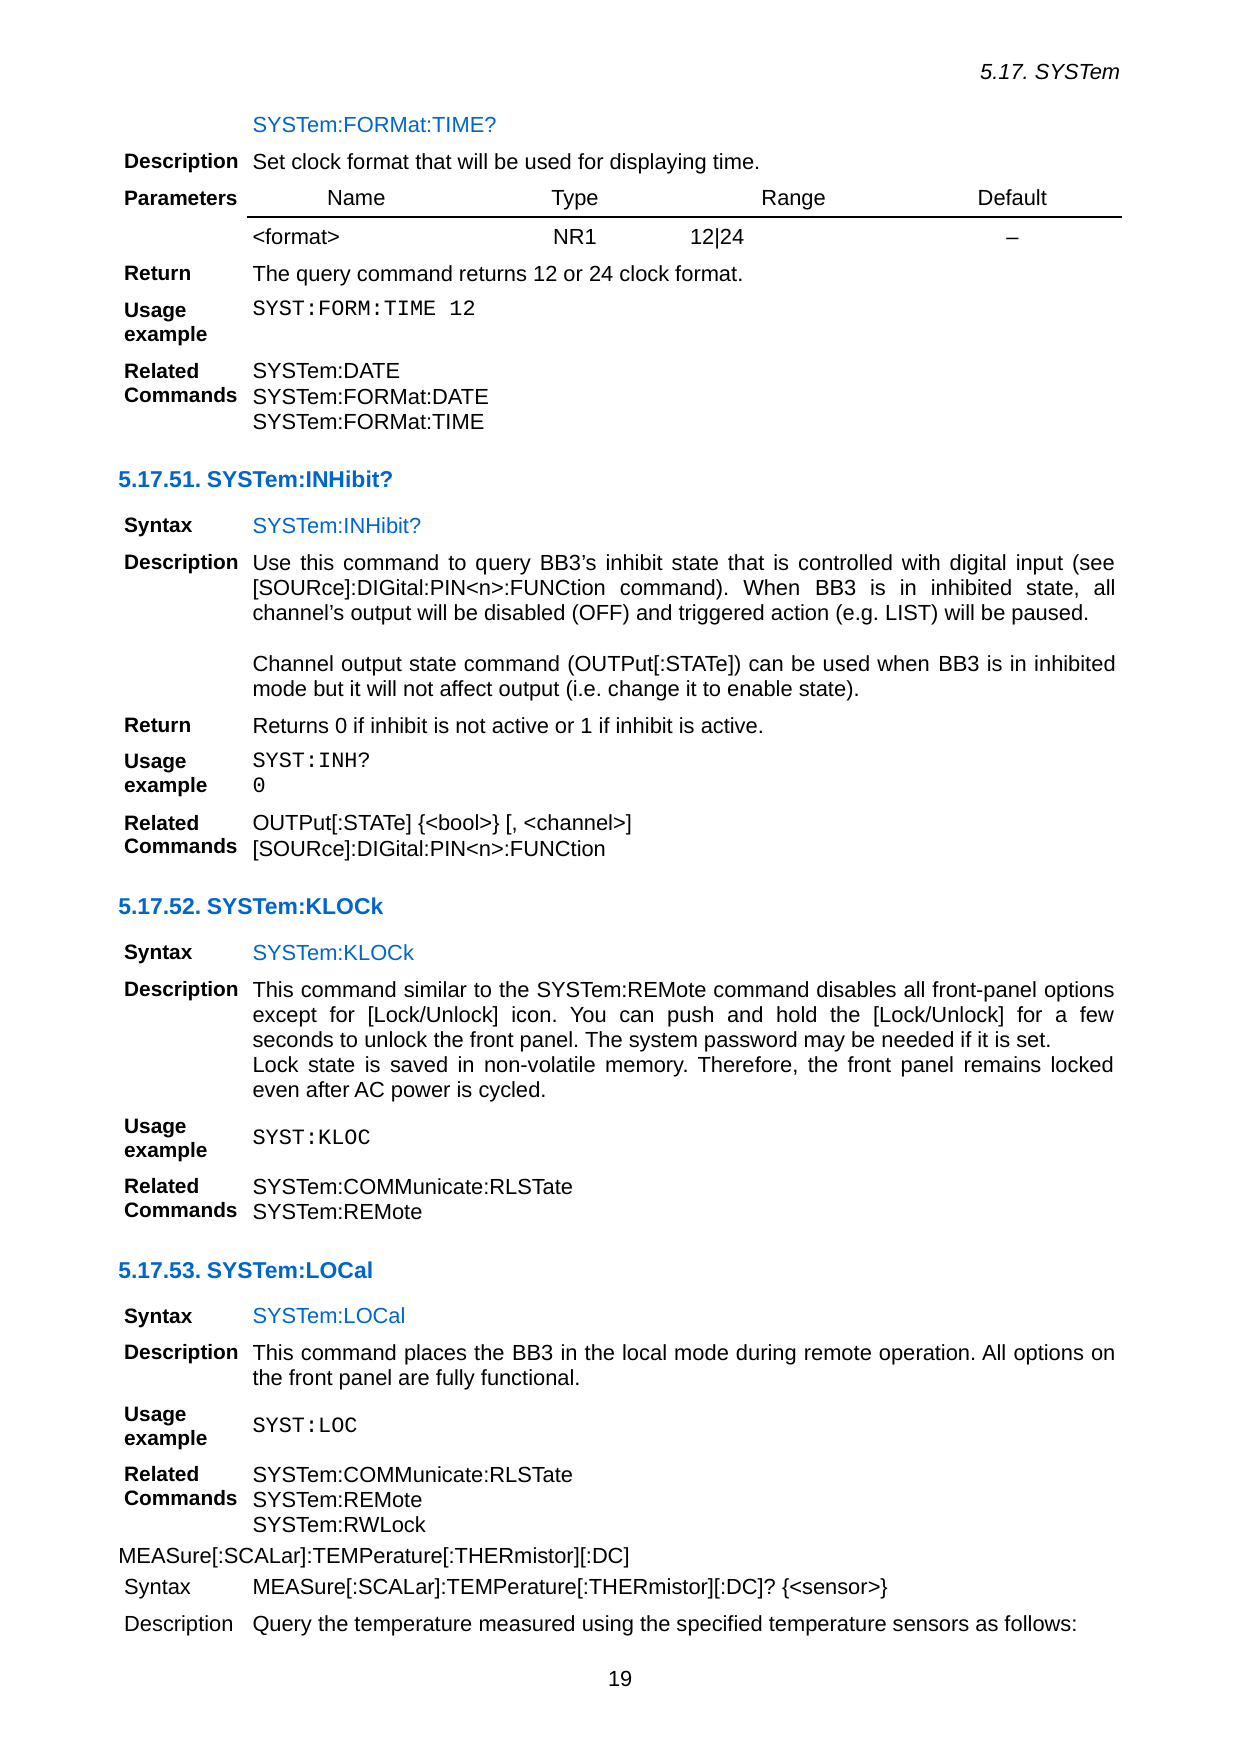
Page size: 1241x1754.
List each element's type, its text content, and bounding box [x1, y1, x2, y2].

table_cell – [903, 218, 1122, 255]
table_header SYSTem:KLOCk [247, 934, 1122, 971]
table_header [118, 106, 247, 143]
table_cell Query the temperature measured using the specified temperature sensors as follows: [247, 1605, 1122, 1642]
table_cell SYST:FORM:TIME 12 [247, 292, 1122, 353]
table_cell Use this command to query BB3’s inhibit state that is controlled with digital input (see [SOURce]:DIGital:PIN<n>:FUNCtion command). When BB3 is in inhibited state, all channel’s output will be disabled (OFF) and triggered action (e.g. LIST) will be paused. Channel output state command (OUTPut[:STATe]) can be used when BB3 is in inhibited mode but it will not affect output (i.e. change it to enable state). [247, 544, 1122, 707]
table_cell Set clock format that will be used for displaying time. [247, 143, 1122, 179]
table_cell Usage example [118, 1108, 247, 1168]
table_cell Name [247, 180, 465, 216]
table_cell Return [118, 255, 247, 292]
table_header Syntax [118, 508, 247, 544]
table_cell Description [118, 143, 247, 179]
table_cell OUTPut[:STATe] {<bool>} [, <channel>] [SOURce]:DIGital:PIN<n>:FUNCtion [247, 805, 1122, 866]
table_cell This command places the BB3 in the local mode during remote operation. All options on the front panel are fully functional. [247, 1334, 1122, 1396]
table_cell <format> [247, 218, 465, 255]
table_header Syntax [118, 934, 247, 971]
table_header MEASure[:SCALar]:TEMPerature[:THERmistor][:DC]? {<sensor>} [247, 1568, 1122, 1605]
table_cell Return [118, 707, 247, 743]
table_cell Description [118, 1334, 247, 1396]
table_cell Parameters [118, 180, 247, 216]
table_header Syntax [118, 1298, 247, 1334]
table_cell Description [118, 1605, 247, 1642]
table_cell Range [684, 180, 903, 216]
table_cell NR1 [465, 218, 684, 255]
table_header Syntax [118, 1568, 247, 1605]
table_cell [118, 216, 247, 255]
table_cell SYST:KLOC [247, 1108, 1122, 1168]
table_cell 12|24 [684, 218, 903, 255]
table_cell Description [118, 971, 247, 1108]
text MEASure[:SCALar]:TEMPerature[:THERmistor][:DC] [118, 1543, 1122, 1568]
table_cell Returns 0 if inhibit is not active or 1 if inhibit is active. [247, 707, 1122, 743]
table_cell Usage example [118, 1396, 247, 1456]
table_header SYSTem:LOCal [247, 1298, 1122, 1334]
table_cell SYSTem:DATE SYSTem:FORMat:DATE SYSTem:FORMat:TIME [247, 353, 1122, 440]
table_cell SYST:LOC [247, 1396, 1122, 1456]
table_cell SYSTem:COMMunicate:RLSTate SYSTem:REMote SYSTem:RWLock [247, 1456, 1122, 1543]
table_cell Related Commands [118, 805, 247, 866]
table_cell Related Commands [118, 1456, 247, 1543]
table_cell Description [118, 544, 247, 707]
subtitle SYSTem:INHibit? [118, 466, 1122, 493]
table_cell SYST:INH? 0 [247, 744, 1122, 804]
table_cell Type [465, 180, 684, 216]
table_cell SYSTem:COMMunicate:RLSTate SYSTem:REMote [247, 1168, 1122, 1230]
subtitle SYSTem:KLOCk [118, 893, 1122, 919]
table_cell Usage example [118, 744, 247, 804]
table_header SYSTem:FORMat:TIME? [247, 106, 1122, 143]
table_cell The query command returns 12 or 24 clock format. [247, 255, 1122, 292]
table_cell Default [903, 180, 1122, 216]
table_cell Related Commands [118, 1168, 247, 1230]
table_cell This command similar to the SYSTem:REMote command disables all front-panel options except for [Lock/Unlock] icon. You can push and hold the [Lock/Unlock] for a few seconds to unlock the front panel. The system password may be needed if it is set. Lock state is saved in non-volatile memory. Therefore, the front panel remains locked even after AC power is cycled. [247, 971, 1122, 1108]
table_header SYSTem:INHibit? [247, 508, 1122, 544]
table_cell Usage example [118, 292, 247, 353]
subtitle SYSTem:LOCal [118, 1257, 1122, 1283]
table_cell Related Commands [118, 353, 247, 440]
